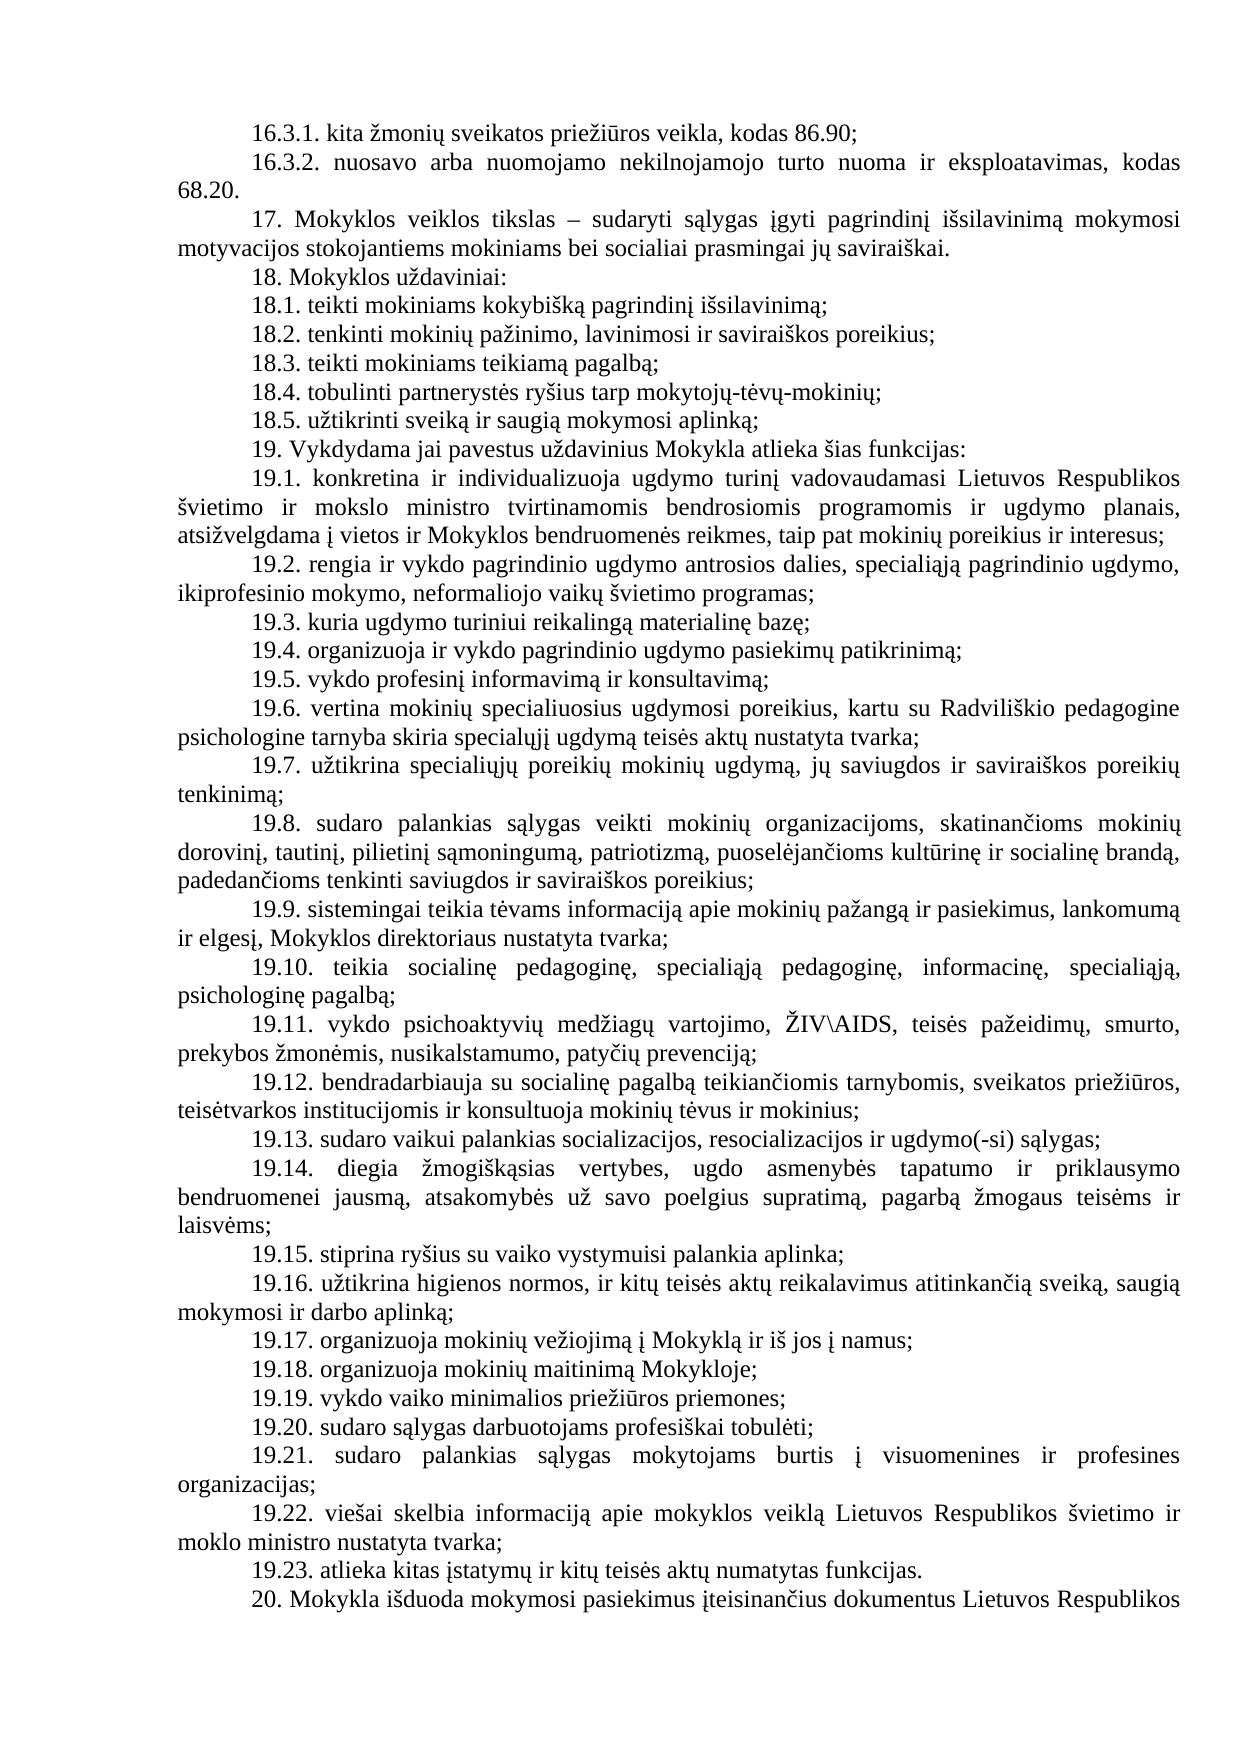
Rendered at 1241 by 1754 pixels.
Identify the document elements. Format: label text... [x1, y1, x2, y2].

text 19.5. vykdo profesinį informavimą ir konsultavimą; [177, 664, 1181, 693]
text 19.20. sudaro sąlygas darbuotojams profesiškai tobulėti; [251, 1412, 1181, 1441]
text 18.5. užtikrinti sveiką ir saugią mokymosi aplinką; [177, 406, 1181, 434]
text 19.10. teikia socialinę pedagoginę, specialiąją pedagoginę, informacinę, specialiąją, psichologinę pagalbą; [177, 952, 1181, 1009]
text 19.1. konkretina ir individualizuoja ugdymo turinį vadovaudamasi Lietuvos Respublikos švietimo ir mokslo ministro tvirtinamomis bendrosiomis programomis ir ugdymo planais, atsižvelgdama į vietos ir Mokyklos bendruomenės reikmes, taip pat mokinių poreikius ir interesus; [177, 463, 1181, 549]
text 19.11. vykdo psichoaktyvių medžiagų vartojimo, ŽIV\AIDS, teisės pažeidimų, smurto, prekybos žmonėmis, nusikalstamumo, patyčių prevenciją; [177, 1009, 1181, 1067]
text 19.6. vertina mokinių specialiuosius ugdymosi poreikius, kartu su Radviliškio pedagogine psichologine tarnyba skiria specialųjį ugdymą teisės aktų nustatyta tvarka; [177, 693, 1181, 751]
text 19.21. sudaro palankias sąlygas mokytojams burtis į visuomenines ir profesines organizacijas; [177, 1441, 1181, 1498]
text 16.3.1. kita žmonių sveikatos priežiūros veikla, kodas 86.90; [177, 118, 1181, 147]
text 18.2. tenkinti mokinių pažinimo, lavinimosi ir saviraiškos poreikius; [177, 319, 1181, 348]
text 19.19. vykdo vaiko minimalios priežiūros priemones; [251, 1383, 1181, 1412]
text 17. Mokyklos veiklos tikslas – sudaryti sąlygas įgyti pagrindinį išsilavinimą mokymosi motyvacijos stokojantiems mokiniams bei socialiai prasmingai jų saviraiškai. [177, 204, 1181, 262]
text 19.2. rengia ir vykdo pagrindinio ugdymo antrosios dalies, specialiąją pagrindinio ugdymo, ikiprofesinio mokymo, neformaliojo vaikų švietimo programas; [177, 549, 1181, 607]
text 19.15. stiprina ryšius su vaiko vystymuisi palankia aplinka; [177, 1239, 1181, 1268]
text 19.8. sudaro palankias sąlygas veikti mokinių organizacijoms, skatinančioms mokinių dorovinį, tautinį, pilietinį sąmoningumą, patriotizmą, puoselėjančioms kultūrinę ir socialinę brandą, padedančioms tenkinti saviugdos ir saviraiškos poreikius; [177, 808, 1181, 894]
text 16.3.2. nuosavo arba nuomojamo nekilnojamojo turto nuoma ir eksploatavimas, kodas 68.20. [177, 147, 1181, 204]
text 19.22. viešai skelbia informaciją apie mokyklos veiklą Lietuvos Respublikos švietimo ir moklo ministro nustatyta tvarka; [177, 1498, 1181, 1556]
text 19.17. organizuoja mokinių vežiojimą į Mokyklą ir iš jos į namus; [177, 1326, 1181, 1354]
text 19.23. atlieka kitas įstatymų ir kitų teisės aktų numatytas funkcijas. [251, 1556, 1181, 1584]
text 19.14. diegia žmogiškąsias vertybes, ugdo asmenybės tapatumo ir priklausymo bendruomenei jausmą, atsakomybės už savo poelgius supratimą, pagarbą žmogaus teisėms ir laisvėms; [177, 1153, 1181, 1239]
text 19.3. kuria ugdymo turiniui reikalingą materialinę bazę; [177, 607, 1181, 636]
text 19.4. organizuoja ir vykdo pagrindinio ugdymo pasiekimų patikrinimą; [177, 636, 1181, 664]
text 18. Mokyklos uždaviniai: [177, 262, 1181, 291]
text 20. Mokykla išduoda mokymosi pasiekimus įteisinančius dokumentus Lietuvos Respublikos [177, 1584, 1181, 1613]
text 19.16. užtikrina higienos normos, ir kitų teisės aktų reikalavimus atitinkančią sveiką, saugią mokymosi ir darbo aplinką; [177, 1268, 1181, 1326]
text 19.7. užtikrina specialiųjų poreikių mokinių ugdymą, jų saviugdos ir saviraiškos poreikių tenkinimą; [177, 751, 1181, 808]
text 18.1. teikti mokiniams kokybišką pagrindinį išsilavinimą; [177, 291, 1181, 319]
text 18.3. teikti mokiniams teikiamą pagalbą; [177, 348, 1181, 377]
text 19.9. sistemingai teikia tėvams informaciją apie mokinių pažangą ir pasiekimus, lankomumą ir elgesį, Mokyklos direktoriaus nustatyta tvarka; [177, 894, 1181, 952]
text 19.12. bendradarbiauja su socialinę pagalbą teikiančiomis tarnybomis, sveikatos priežiūros, teisėtvarkos institucijomis ir konsultuoja mokinių tėvus ir mokinius; [177, 1067, 1181, 1124]
text 18.4. tobulinti partnerystės ryšius tarp mokytojų-tėvų-mokinių; [177, 377, 1181, 406]
text 19. Vykdydama jai pavestus uždavinius Mokykla atlieka šias funkcijas: [177, 434, 1181, 463]
text 19.13. sudaro vaikui palankias socializacijos, resocializacijos ir ugdymo(-si) sąlygas; [177, 1124, 1181, 1153]
text 19.18. organizuoja mokinių maitinimą Mokykloje; [251, 1354, 1181, 1383]
